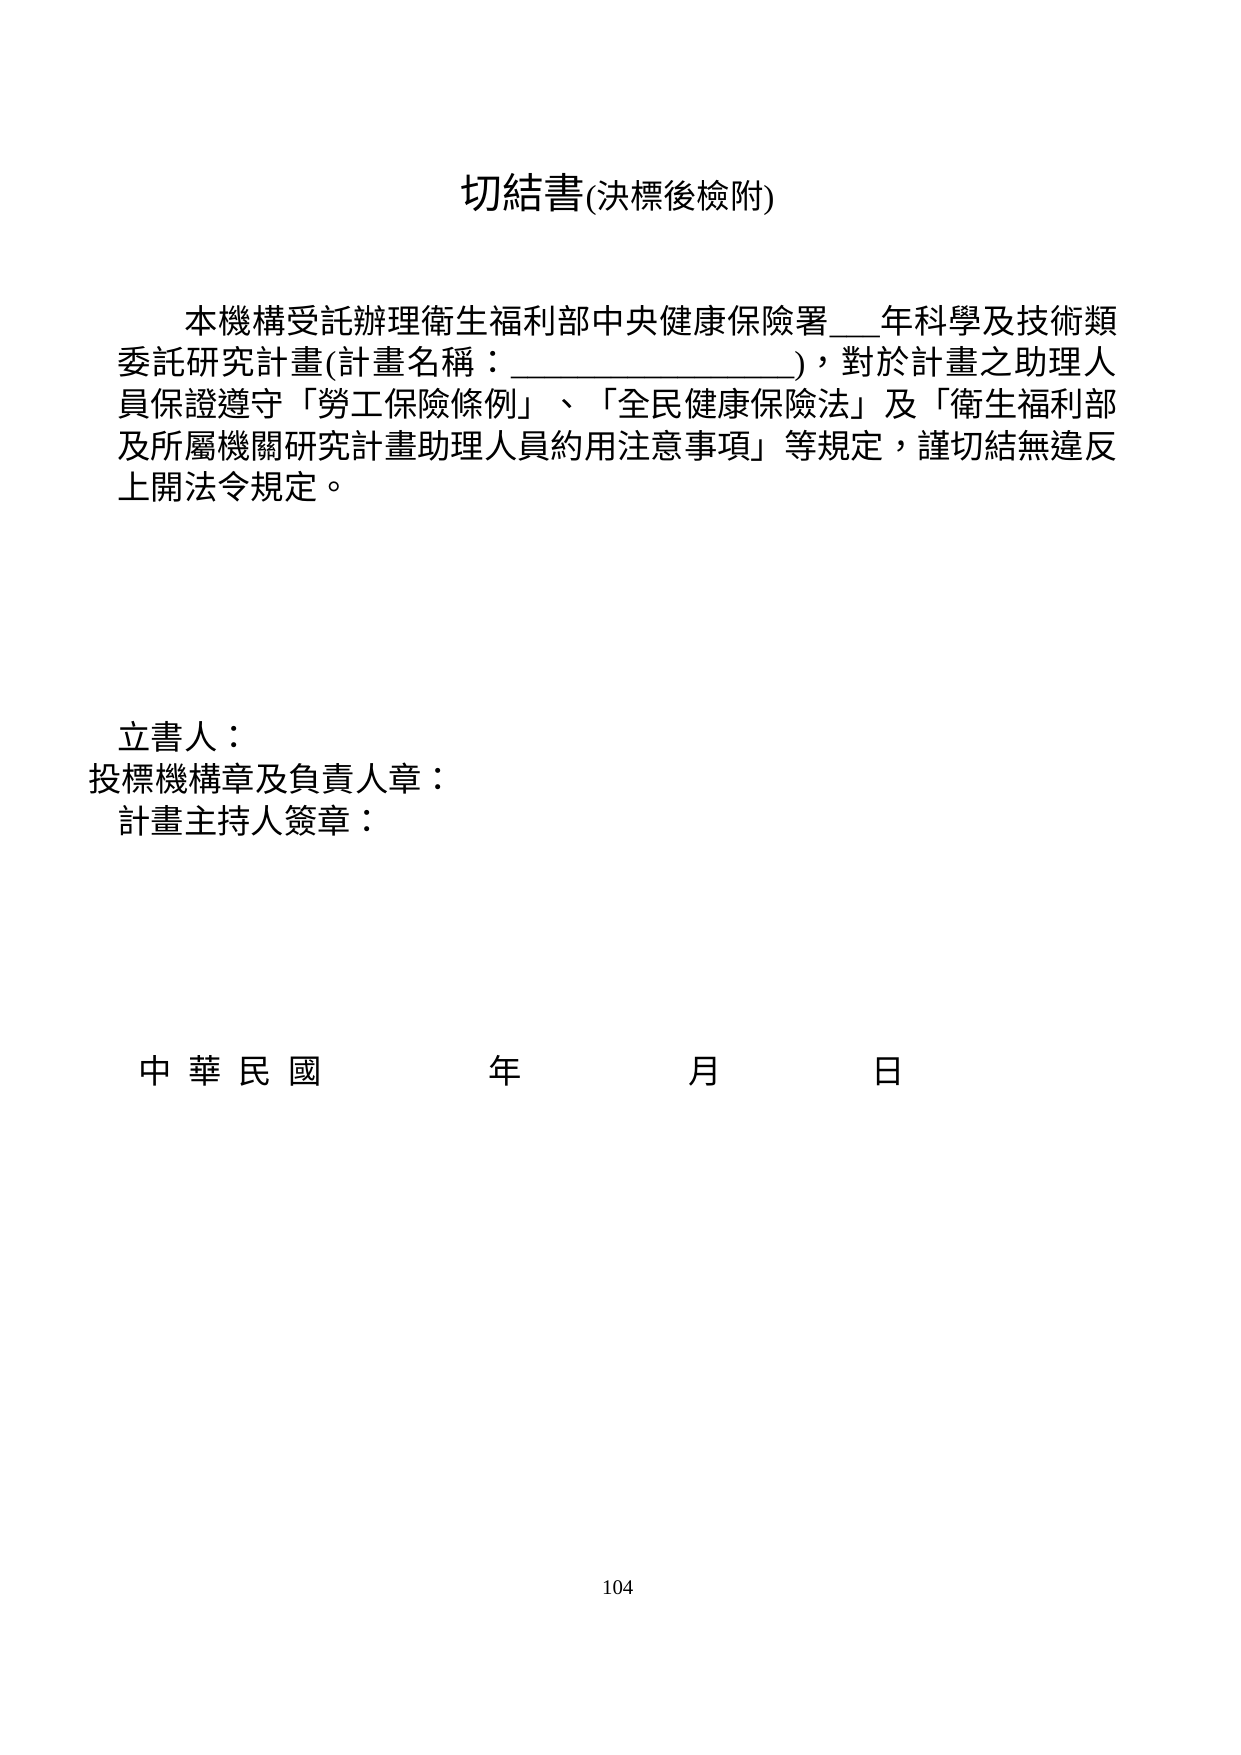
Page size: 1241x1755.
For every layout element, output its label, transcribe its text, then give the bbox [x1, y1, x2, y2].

text 投標機構章及負責人章： [55, 758, 1117, 800]
text 切結書(決標後檢附) [117, 175, 1117, 216]
text 中 華 民 國 年 月 日 [0, 1050, 1117, 1091]
text 本機構受託辦理衛生福利部中央健康保險署___年科學及技術類委託研究計畫(計畫名稱：_________________)，對於計畫之助理人員保證遵守「勞工保險條例」、「全民健康保險法」及「衛生福利部及所屬機關研究計畫助理人員約用注意事項」等規定，謹切結無違反上開法令規定。 [117, 300, 1117, 508]
text 計畫主持人簽章： [117, 800, 1117, 841]
text 立書人： [117, 716, 1117, 758]
